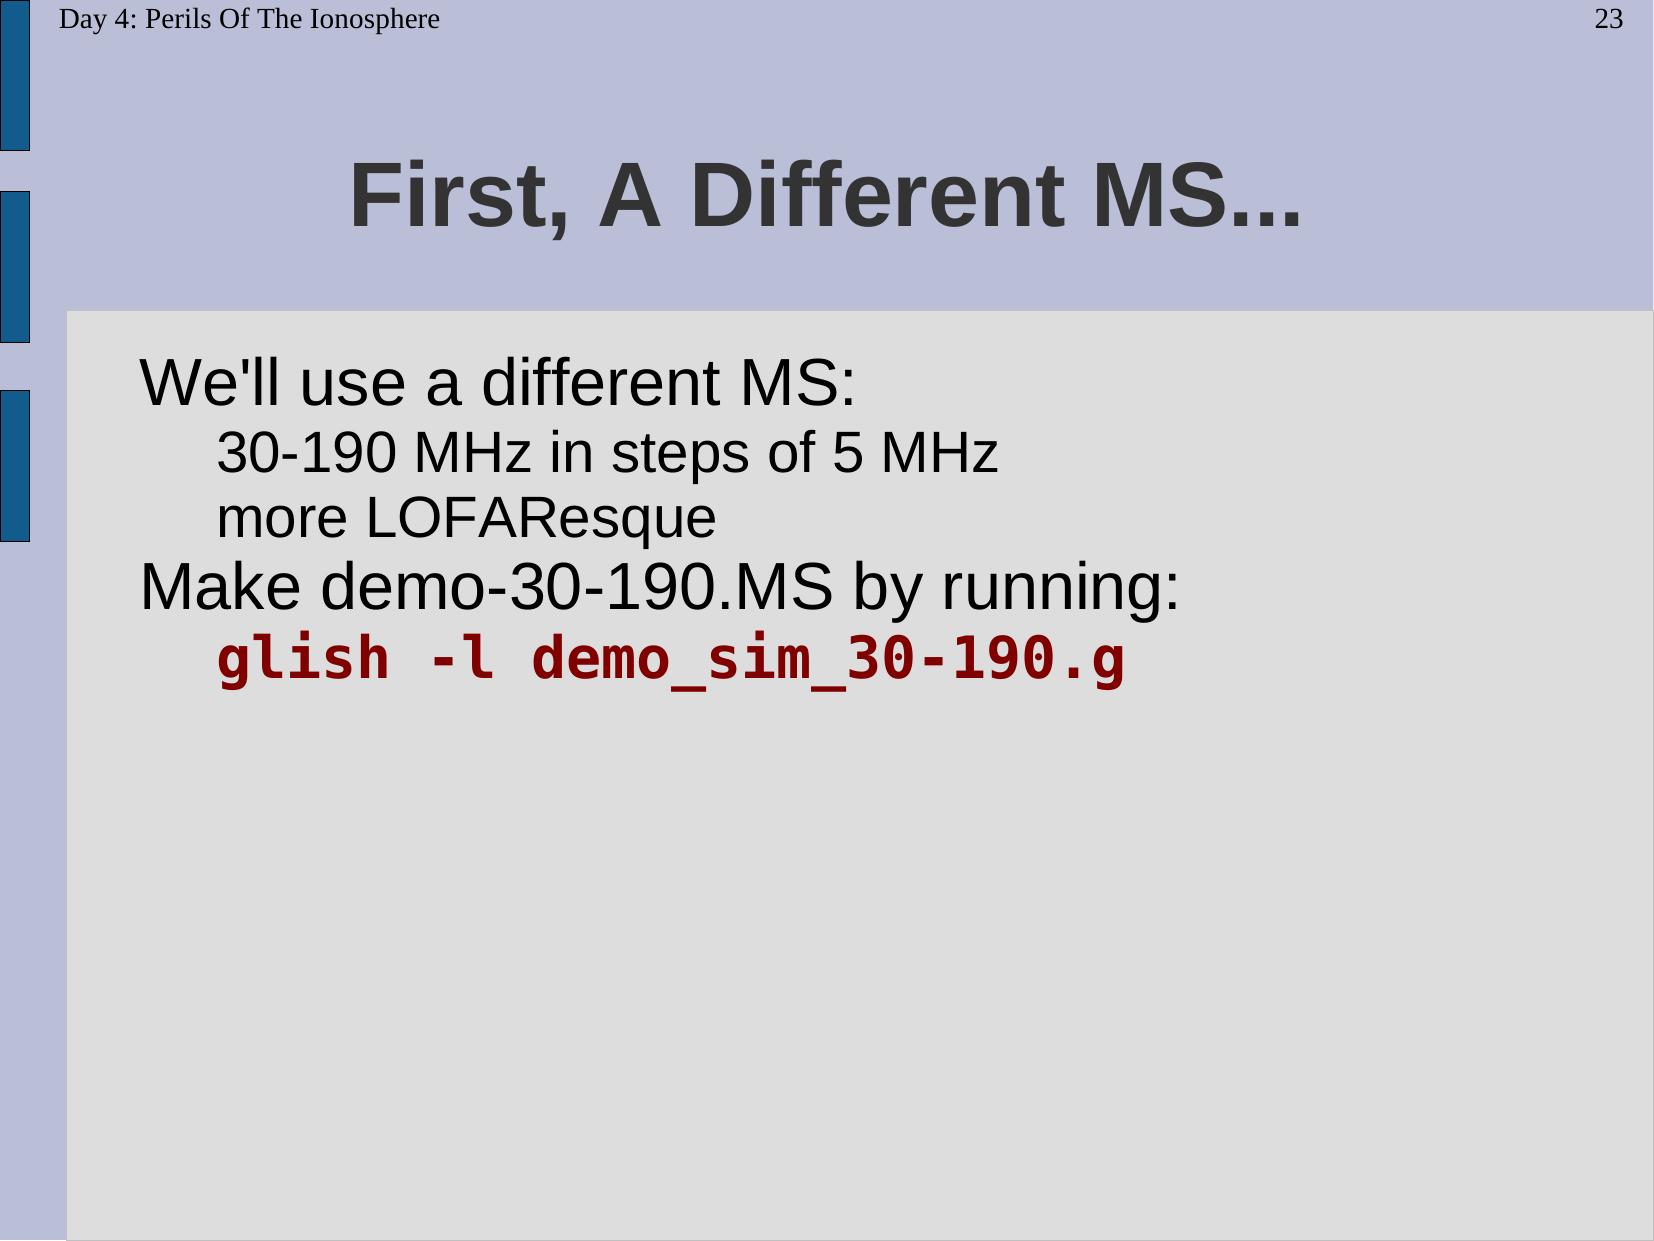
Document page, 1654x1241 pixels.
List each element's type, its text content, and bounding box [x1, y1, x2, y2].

list We'll use a different MS: 30-190 MHz in steps of 5 MHz more LOFAResque Make demo-30-190.MS by running: glish -l demo_sim_30-190.g [121, 344, 1625, 1112]
title First, A Different MS... [121, 98, 1534, 291]
